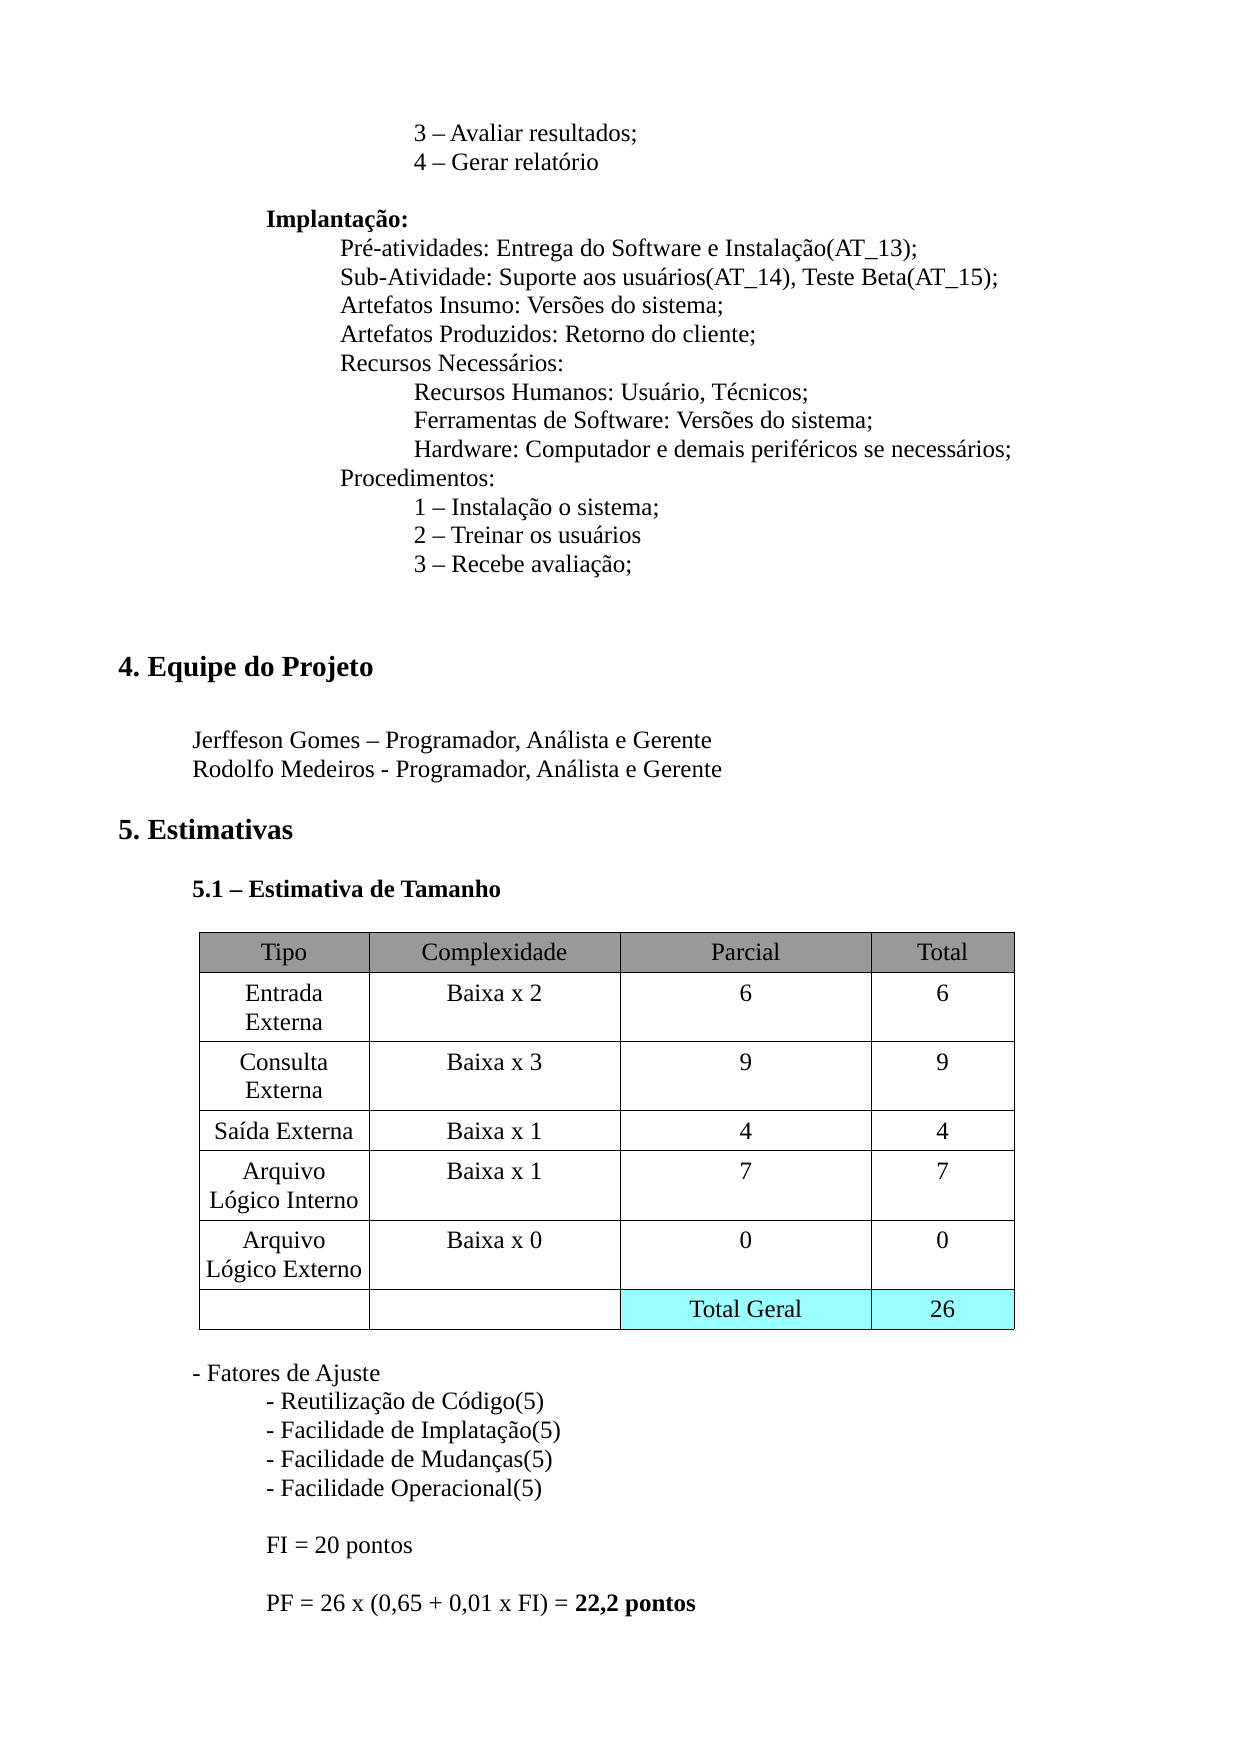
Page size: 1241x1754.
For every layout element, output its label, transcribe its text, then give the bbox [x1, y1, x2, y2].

table_cell Total Geral [621, 1290, 871, 1329]
table_cell 7 [872, 1151, 1014, 1219]
table_header Parcial [621, 933, 871, 972]
text 5. Estimativas [118, 812, 1122, 845]
text - Fatores de Ajuste [118, 1358, 1122, 1386]
text Artefatos Produzidos: Retorno do cliente; [118, 319, 1122, 348]
text Recursos Necessários: [118, 348, 1122, 377]
table_header Total [872, 933, 1014, 972]
text 3 – Recebe avaliação; [118, 549, 1122, 578]
table_cell Baixa x 2 [370, 973, 620, 1041]
text Recursos Humanos: Usuário, Técnicos; [118, 377, 1122, 406]
text Pré-atividades: Entrega do Software e Instalação(AT_13); [118, 233, 1122, 262]
table_cell Arquivo Lógico Externo [200, 1221, 369, 1288]
text - Reutilização de Código(5) [118, 1386, 1122, 1415]
text Artefatos Insumo: Versões do sistema; [118, 291, 1122, 319]
table_cell 0 [621, 1221, 871, 1288]
text 4 – Gerar relatório [118, 147, 1122, 176]
text 5.1 – Estimativa de Tamanho [118, 874, 1122, 903]
table_cell Baixa x 3 [370, 1042, 620, 1110]
table_header Tipo [200, 933, 369, 972]
text 2 – Treinar os usuários [118, 521, 1122, 549]
table_cell Baixa x 0 [370, 1221, 620, 1288]
table_cell 6 [872, 973, 1014, 1041]
text PF = 26 x (0,65 + 0,01 x FI) = 22,2 pontos [118, 1588, 1122, 1616]
text Sub-Atividade: Suporte aos usuários(AT_14), Teste Beta(AT_15); [118, 262, 1122, 291]
table_cell [200, 1290, 369, 1329]
text Ferramentas de Software: Versões do sistema; [118, 406, 1122, 434]
table_cell [370, 1290, 620, 1329]
text Hardware: Computador e demais periféricos se necessários; [118, 434, 1122, 463]
table_header Complexidade [370, 933, 620, 972]
table_cell 0 [872, 1221, 1014, 1288]
text FI = 20 pontos [118, 1530, 1122, 1559]
text Rodolfo Medeiros - Programador, Análista e Gerente [118, 754, 1122, 783]
table_cell 7 [621, 1151, 871, 1219]
text - Facilidade de Mudanças(5) [118, 1444, 1122, 1473]
table_cell Saída Externa [200, 1111, 369, 1150]
text Procedimentos: [118, 463, 1122, 492]
table_cell Entrada Externa [200, 973, 369, 1041]
table_cell 26 [872, 1290, 1014, 1329]
text - Facilidade Operacional(5) [118, 1473, 1122, 1501]
text Implantação: [118, 204, 1122, 233]
text Jerffeson Gomes – Programador, Análista e Gerente [118, 726, 1122, 754]
table_cell 9 [872, 1042, 1014, 1110]
table_cell Baixa x 1 [370, 1151, 620, 1219]
text - Facilidade de Implatação(5) [118, 1415, 1122, 1444]
text 1 – Instalação o sistema; [118, 492, 1122, 521]
text 4. Equipe do Projeto [118, 649, 1122, 683]
table_cell 6 [621, 973, 871, 1041]
table_cell 4 [621, 1111, 871, 1150]
text 3 – Avaliar resultados; [118, 118, 1122, 147]
table_cell Consulta Externa [200, 1042, 369, 1110]
table_cell 9 [621, 1042, 871, 1110]
table_cell 4 [872, 1111, 1014, 1150]
table_cell Arquivo Lógico Interno [200, 1151, 369, 1219]
table_cell Baixa x 1 [370, 1111, 620, 1150]
